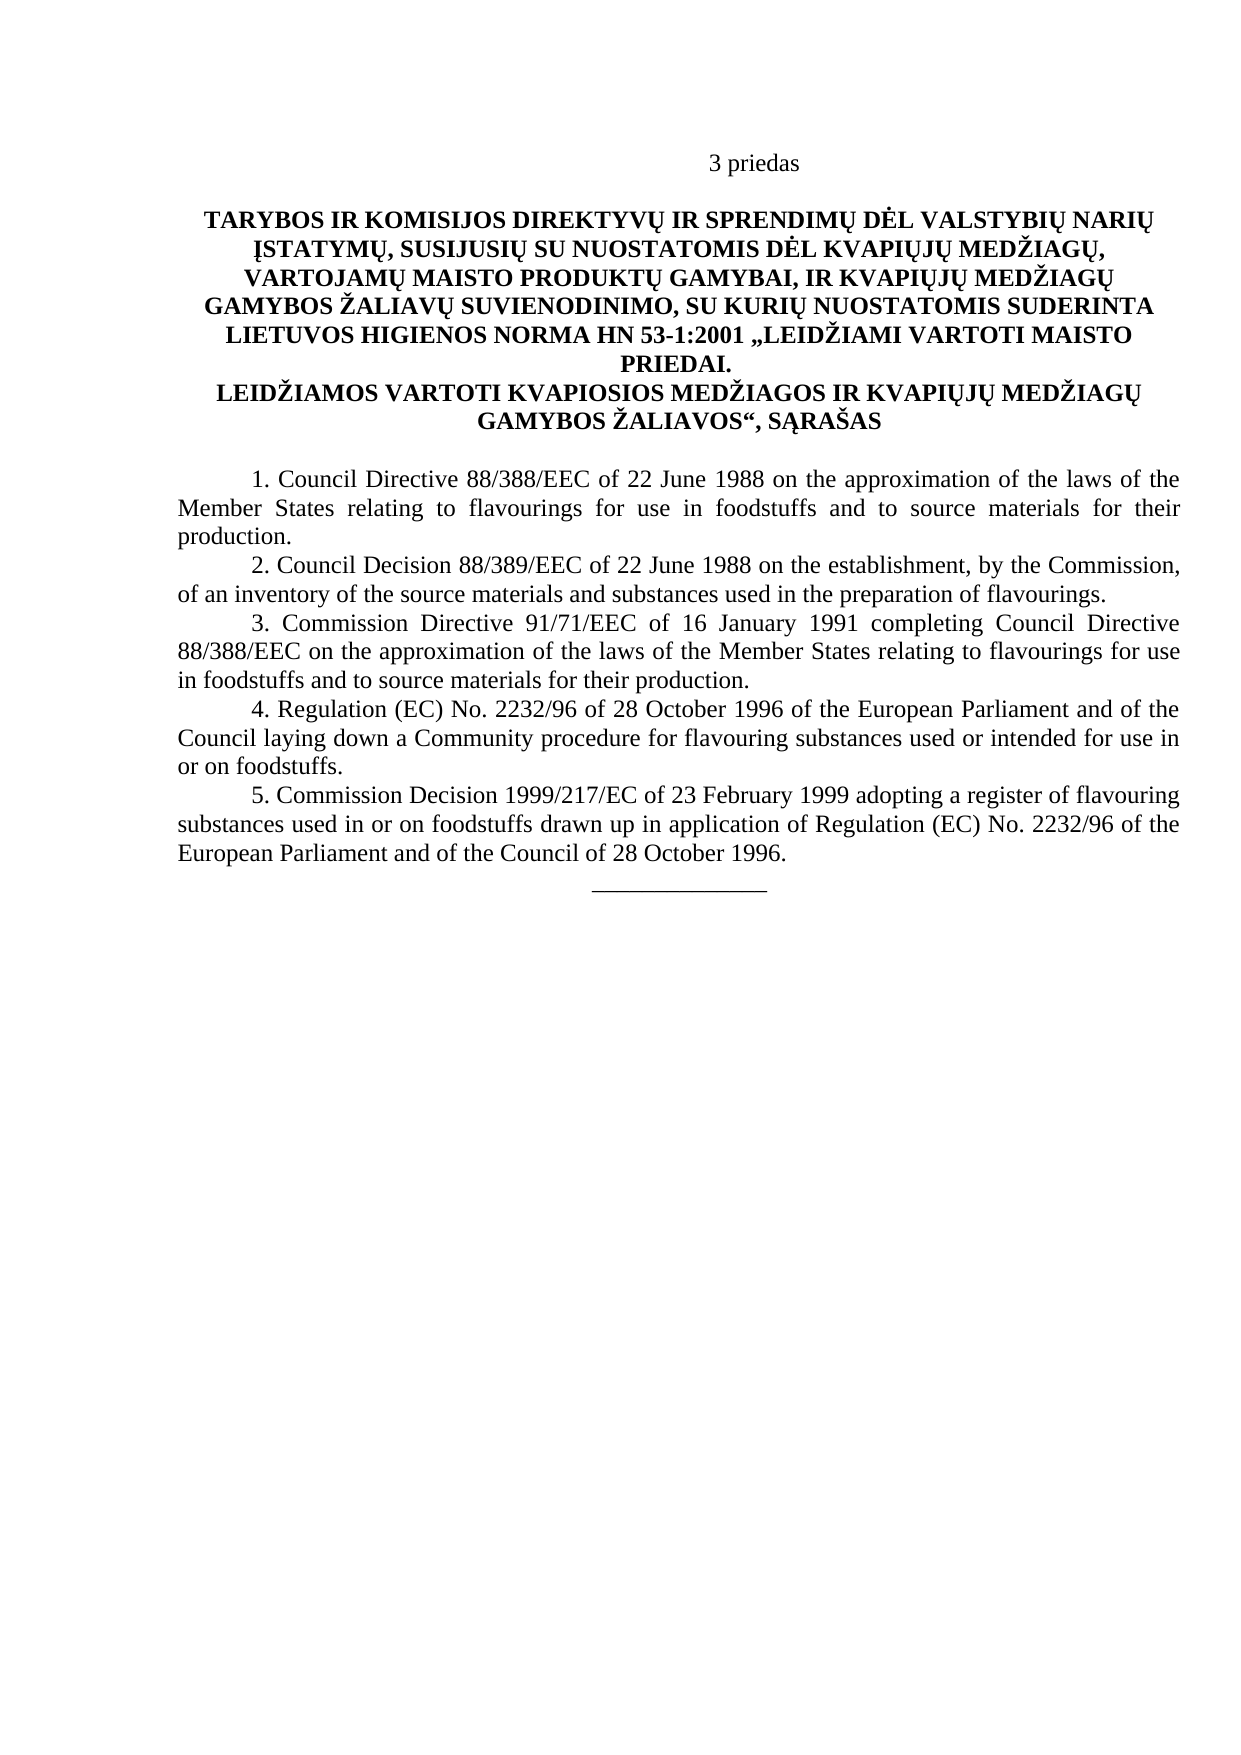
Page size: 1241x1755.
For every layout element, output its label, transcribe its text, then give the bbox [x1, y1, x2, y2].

text 4. Regulation (EC) No. 2232/96 of 28 October 1996 of the European Parliament and of the Council laying down a Community procedure for flavouring substances used or intended for use in or on foodstuffs. [177, 694, 1181, 780]
text 3 priedas [709, 148, 1181, 176]
text 2. Council Decision 88/389/EEC of 22 June 1988 on the establishment, by the Commission, of an inventory of the source materials and substances used in the preparation of flavourings. [177, 550, 1181, 608]
text ______________ [177, 866, 1181, 895]
text 3. Commission Directive 91/71/EEC of 16 January 1991 completing Council Directive 88/388/EEC on the approximation of the laws of the Member States relating to flavourings for use in foodstuffs and to source materials for their production. [177, 608, 1181, 694]
text 1. Council Directive 88/388/EEC of 22 June 1988 on the approximation of the laws of the Member States relating to flavourings for use in foodstuffs and to source materials for their production. [177, 464, 1181, 550]
text Tarybos ir Komisijos direktyvų ir sprendimų dėl valstybių narių įstatymų, susijusių su nuostatomis dėl kvapiųjų medžiagų, vartojamų maisto produktų gamybai, ir kvapiųjų medžiagų gamybos žaliavų suvienodinimo, su kurių nuostatomis suderinta Lietuvos higienos norma HN 53-1:2001 „Leidžiami vartoti maisto priedai. [177, 205, 1181, 378]
text 5. Commission Decision 1999/217/EC of 23 February 1999 adopting a register of flavouring substances used in or on foodstuffs drawn up in application of Regulation (EC) No. 2232/96 of the European Parliament and of the Council of 28 October 1996. [177, 780, 1181, 866]
text Leidžiamos vartoti kvapiosios medžiagos ir kvapiųjų medžiagų gamybos žaliavos“, sąrašas [177, 378, 1181, 435]
